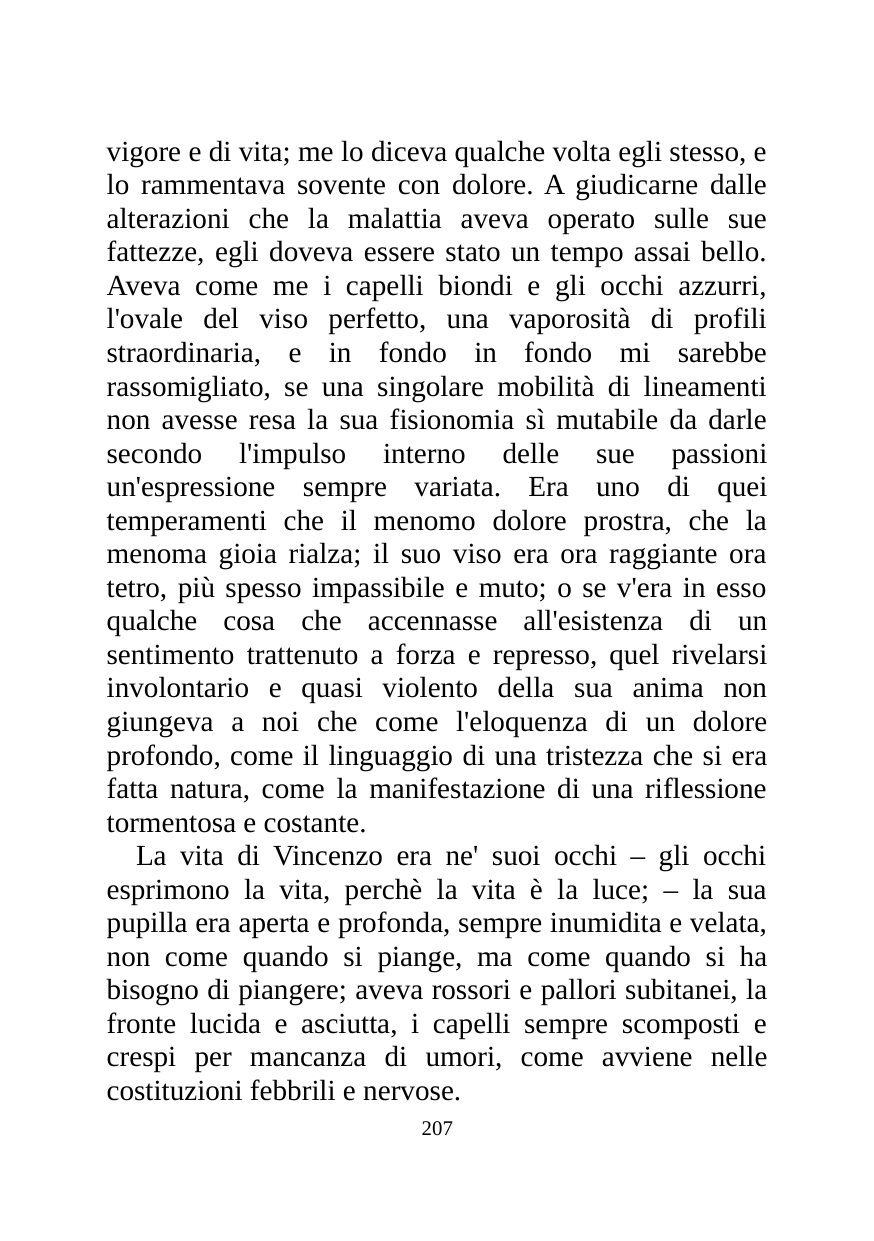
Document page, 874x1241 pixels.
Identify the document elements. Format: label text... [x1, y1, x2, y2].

text La vita di Vincenzo era ne' suoi occhi – gli occhi esprimono la vita, perchè la vita è la luce; – la sua pupilla era aperta e profonda, sempre inumidita e velata, non come quando si piange, ma come quando si ha bisogno di piangere; aveva rossori e pallori subitanei, la fronte lucida e asciutta, i capelli sempre scomposti e crespi per mancanza di umori, come avviene nelle costituzioni febbrili e nervose. [106, 838, 768, 1107]
text vigore e di vita; me lo diceva qualche volta egli stesso, e lo rammentava sovente con dolore. A giudicarne dalle alterazioni che la malattia aveva operato sulle sue fattezze, egli doveva essere stato un tempo assai bello. Aveva come me i capelli biondi e gli occhi azzurri, l'ovale del viso perfetto, una vaporosità di profili straordinaria, e in fondo in fondo mi sarebbe rassomigliato, se una singolare mobilità di lineamenti non avesse resa la sua fisionomia sì mutabile da darle secondo l'impulso interno delle sue passioni un'espressione sempre variata. Era uno di quei temperamenti che il menomo dolore prostra, che la menoma gioia rialza; il suo viso era ora raggiante ora tetro, più spesso impassibile e muto; o se v'era in esso qualche cosa che accennasse all'esistenza di un sentimento trattenuto a forza e represso, quel rivelarsi involontario e quasi violento della sua anima non giungeva a noi che come l'eloquenza di un dolore profondo, come il linguaggio di una tristezza che si era fatta natura, come la manifestazione di una riflessione tormentosa e costante. [106, 134, 768, 838]
